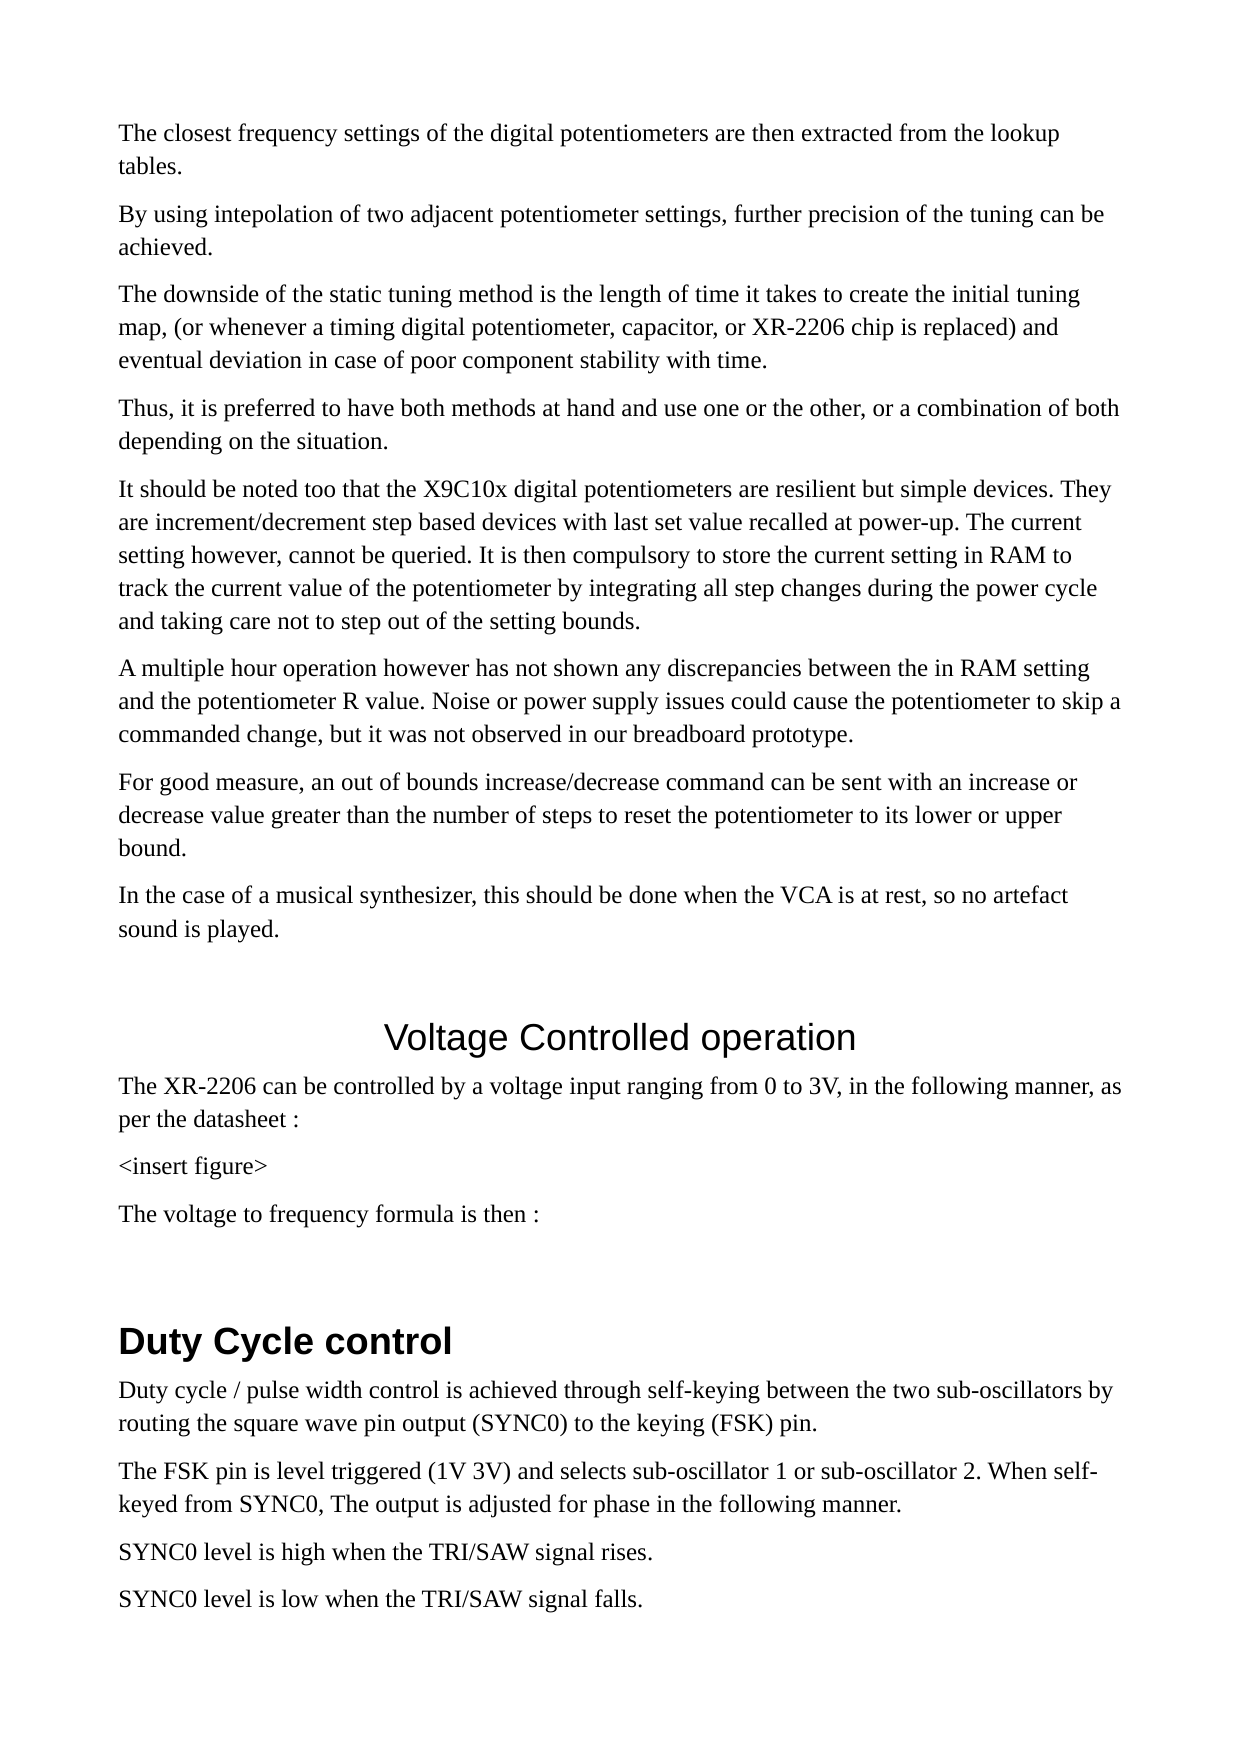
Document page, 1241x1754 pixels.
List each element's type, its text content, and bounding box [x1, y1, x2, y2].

text In the case of a musical synthesizer, this should be done when the VCA is at rest, so no artefact sound is played. [118, 881, 1122, 942]
text SYNC0 level is high when the TRI/SAW signal rises. [118, 1537, 1122, 1565]
text The XR-2206 can be controlled by a voltage input ranging from 0 to 3V, in the following manner, as per the datasheet : [118, 1071, 1122, 1132]
text Duty cycle / pulse width control is achieved through self-keying between the two sub-oscillators by routing the square wave pin output (SYNC0) to the keying (FSK) pin. [118, 1375, 1122, 1437]
text It should be noted too that the X9C10x digital potentiometers are resilient but simple devices. They are increment/decrement step based devices with last set value recalled at power-up. The current setting however, cannot be queried. It is then compulsory to store the current setting in RAM to track the current value of the potentiometer by integrating all step changes during the power cycle and taking care not to step out of the setting bounds. [118, 474, 1122, 634]
text By using intepolation of two adjacent potentiometer settings, further precision of the tuning can be achieved. [118, 199, 1122, 261]
text A multiple hour operation however has not shown any discrepancies between the in RAM setting and the potentiometer R value. Noise or power supply issues could cause the potentiometer to skip a commanded change, but it was not observed in our breadboard prototype. [118, 653, 1122, 748]
text SYNC0 level is low when the TRI/SAW signal falls. [118, 1584, 1122, 1613]
text Thus, it is preferred to have both methods at hand and use one or the other, or a combination of both depending on the situation. [118, 393, 1122, 455]
subtitle Duty Cycle control [118, 1319, 1122, 1363]
text <insert figure> [118, 1151, 1122, 1180]
text For good measure, an out of bounds increase/decrease command can be sent with an increase or decrease value greater than the number of steps to reset the potentiometer to its lower or upper bound. [118, 767, 1122, 862]
text The FSK pin is level triggered (1V 3V) and selects sub-oscillator 1 or sub-oscillator 2. When self-keyed from SYNC0, The output is adjusted for phase in the following manner. [118, 1456, 1122, 1518]
text The voltage to frequency formula is then : [118, 1199, 1122, 1228]
subtitle Voltage Controlled operation [118, 1015, 1122, 1058]
text The closest frequency settings of the digital potentiometers are then extracted from the lookup tables. [118, 118, 1122, 180]
text The downside of the static tuning method is the length of time it takes to create the initial tuning map, (or whenever a timing digital potentiometer, capacitor, or XR-2206 chip is replaced) and eventual deviation in case of poor component stability with time. [118, 279, 1122, 374]
